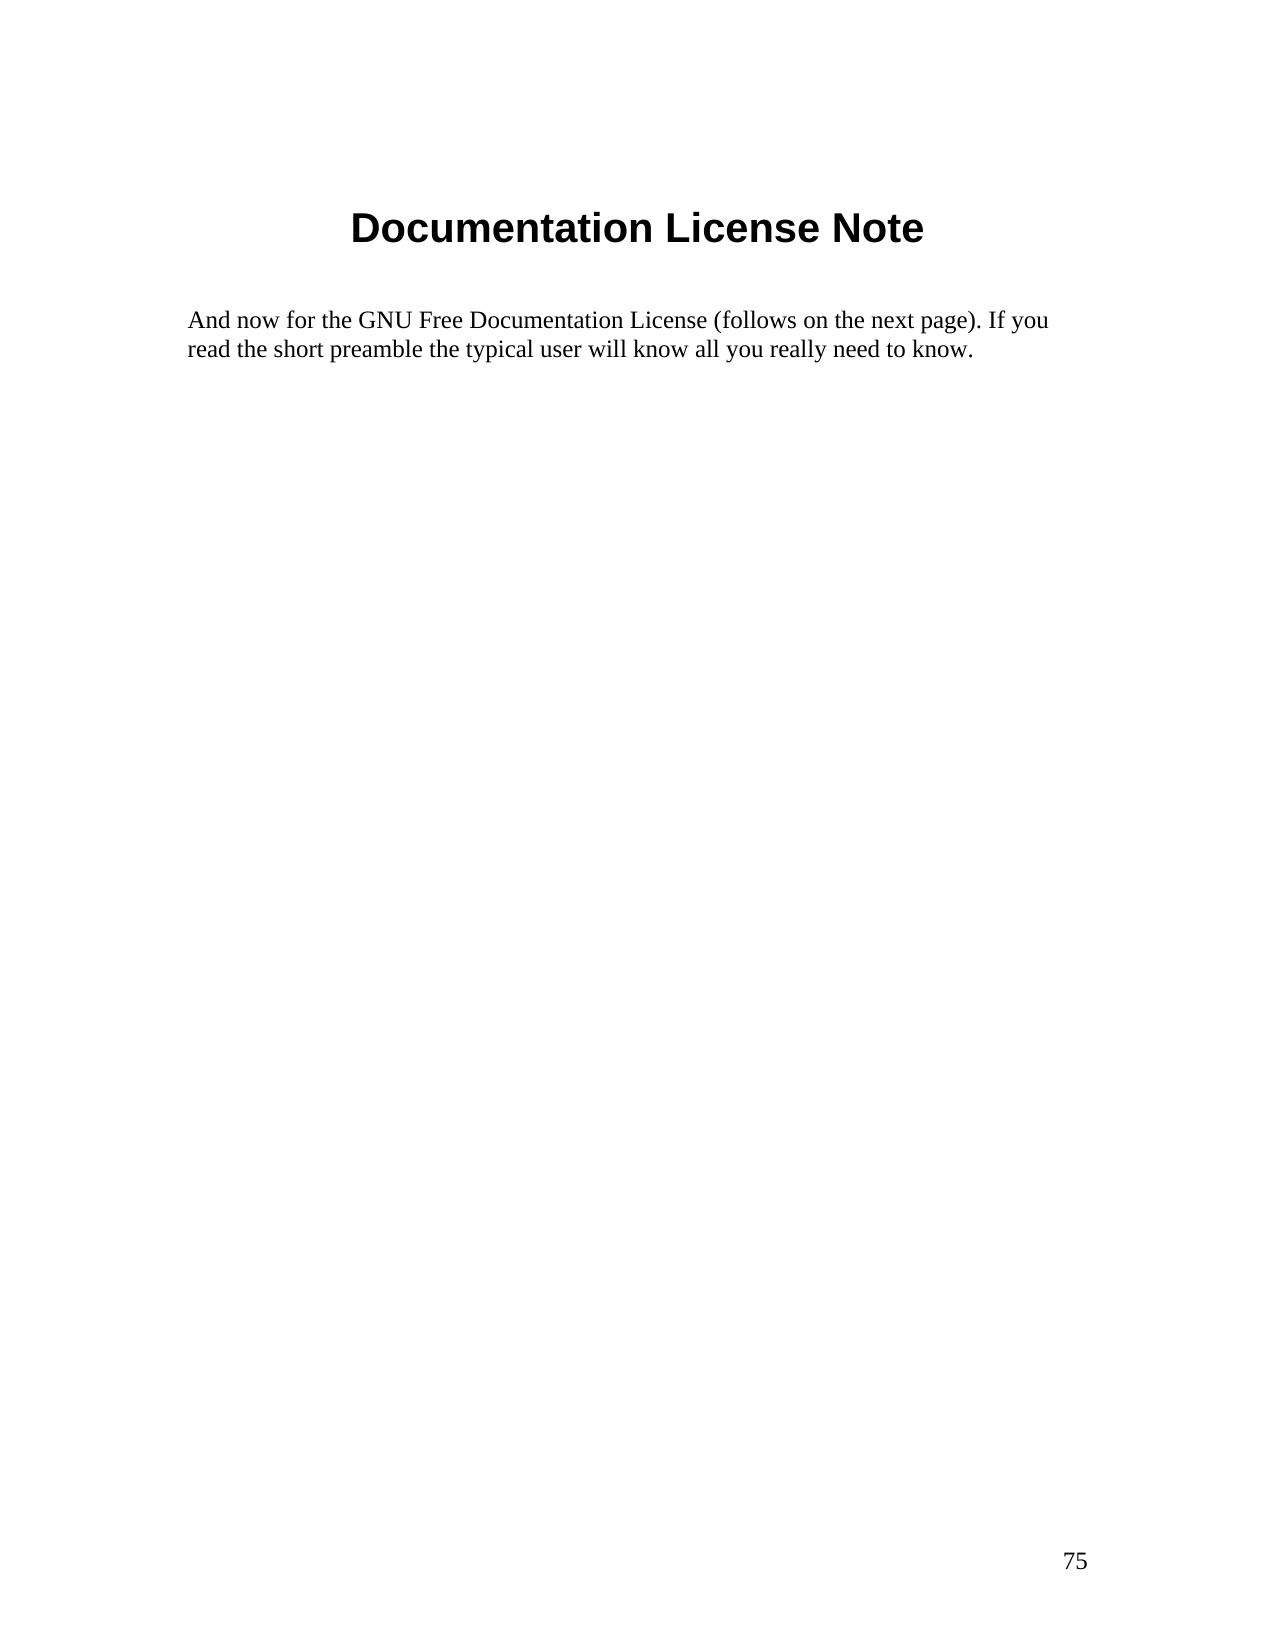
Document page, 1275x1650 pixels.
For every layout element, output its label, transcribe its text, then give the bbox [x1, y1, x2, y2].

subtitle Documentation License Note [187, 204, 1087, 252]
text And now for the GNU Free Documentation License (follows on the next page). If you read the short preamble the typical user will know all you really need to know. [187, 305, 1087, 363]
